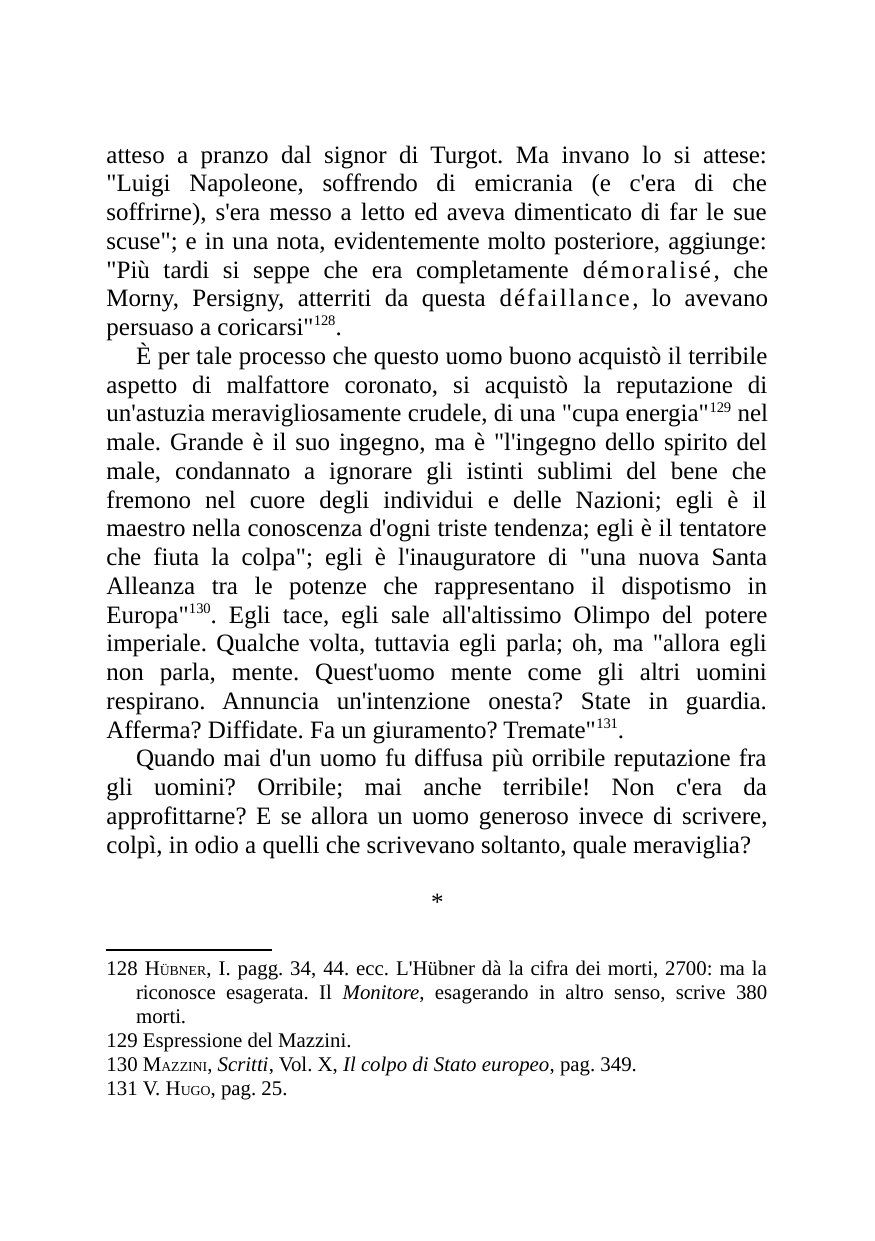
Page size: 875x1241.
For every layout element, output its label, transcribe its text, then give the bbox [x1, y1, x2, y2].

text Mazzini, Scritti, Vol. X, Il colpo di Stato europeo, pag. 349. [106, 1052, 768, 1076]
text Espressione del Mazzini. [106, 1028, 768, 1052]
text Quando mai d'un uomo fu diffusa più orribile reputazione fra gli uomini? Orribile; mai anche terribile! Non c'era da approfittarne? E se allora un uomo generoso invece di scrivere, colpì, in odio a quelli che scrivevano soltanto, quale meraviglia? [106, 743, 768, 858]
text V. Hugo, pag. 25. [106, 1076, 768, 1100]
text Hübner, I. pagg. 34, 44. ecc. L'Hübner dà la cifra dei morti, 2700: ma la riconosce esagerata. Il Monitore, esagerando in altro senso, scrive 380 morti. [106, 956, 768, 1028]
text * [106, 887, 768, 916]
text È per tale processo che questo uomo buono acquistò il terribile aspetto di malfattore coronato, si acquistò la reputazione di un'astuzia meravigliosamente crudele, di una "cupa energia" nel male. Grande è il suo ingegno, ma è "l'ingegno dello spirito del male, condannato a ignorare gli istinti sublimi del bene che fremono nel cuore degli individui e delle Nazioni; egli è il maestro nella conoscenza d'ogni triste tendenza; egli è il tentatore che fiuta la colpa"; egli è l'inauguratore di "una nuova Santa Alleanza tra le potenze che rappresentano il dispotismo in Europa". Egli tace, egli sale all'altissimo Olimpo del potere imperiale. Qualche volta, tuttavia egli parla; oh, ma "allora egli non parla, mente. Quest'uomo mente come gli altri uomini respirano. Annuncia un'intenzione onesta? State in guardia. Afferma? Diffidate. Fa un giuramento? Tremate". [106, 341, 768, 743]
text atteso a pranzo dal signor di Turgot. Ma invano lo si attese: "Luigi Napoleone, soffrendo di emicrania (e c'era di che soffrirne), s'era messo a letto ed aveva dimenticato di far le sue scuse"; e in una nota, evidentemente molto posteriore, aggiunge: "Più tardi si seppe che era completamente démoralisé, che Morny, Persigny, atterriti da questa défaillance, lo avevano persuaso a coricarsi". [106, 140, 768, 341]
